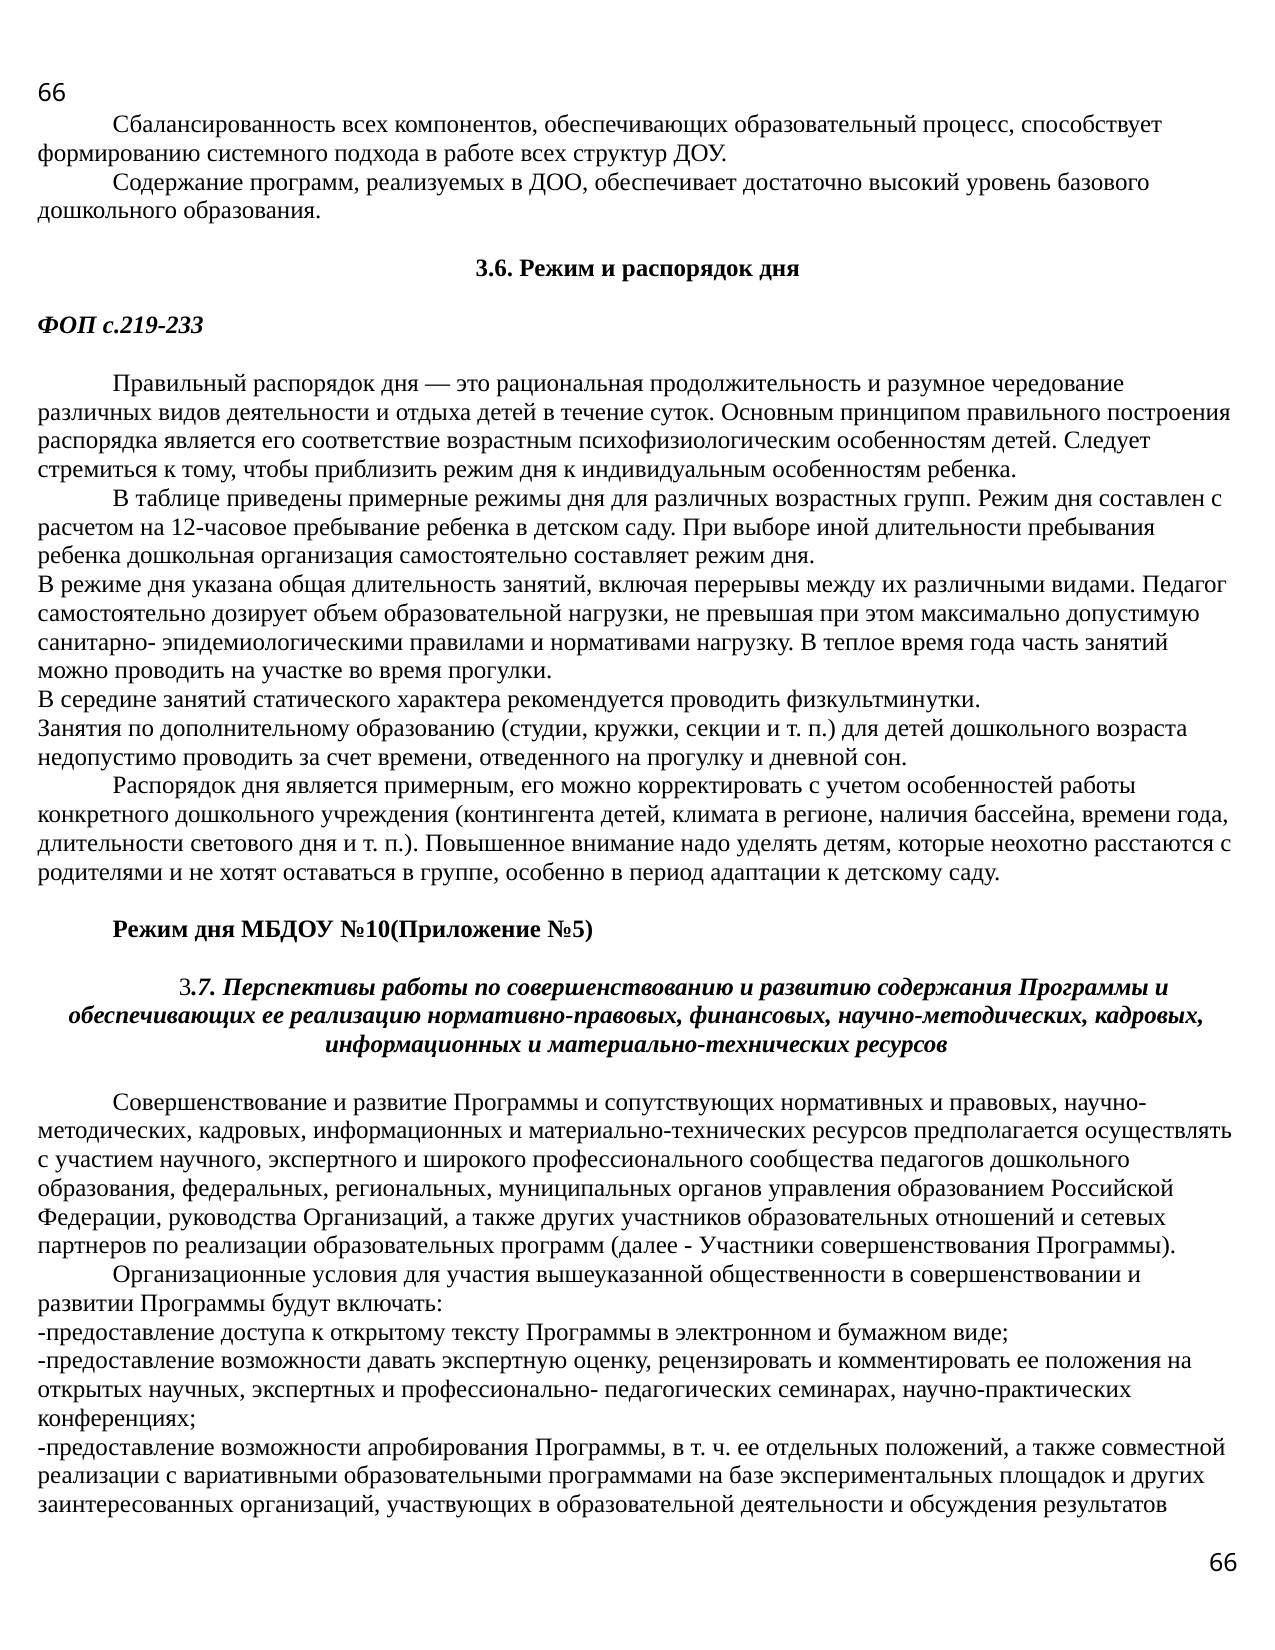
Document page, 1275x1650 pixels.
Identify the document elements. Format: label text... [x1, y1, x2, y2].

text Режим дня МБДОУ №10(Приложение №5) [37, 914, 1237, 943]
text Сбалансированность всех компонентов, обеспечивающих образовательный процесс, способствует формированию системного подхода в работе всех структур ДОУ. [37, 109, 1237, 167]
text Распорядок дня является примерным, его можно корректировать с учетом особенностей работы конкретного дошкольного учреждения (контингента детей, климата в регионе, наличия бассейна, времени года, длительности светового дня и т. п.). Повышенное внимание надо уделять детям, которые неохотно расстаются с родителями и не хотят оставаться в группе, особенно в период адаптации к детскому саду. [37, 770, 1237, 885]
text Правильный распорядок дня — это рациональная продолжительность и разумное чередование различных видов деятельности и отдыха детей в течение суток. Основным принципом правильного построения распорядка является его соответствие возрастным психофизиологическим особенностям детей. Следует стремиться к тому, чтобы приблизить режим дня к индивидуальным особенностям ребенка. [37, 368, 1237, 483]
text Содержание программ, реализуемых в ДОО, обеспечивает достаточно высокий уровень базового дошкольного образования. [37, 167, 1237, 224]
text -предоставление возможности давать экспертную оценку, рецензировать и комментировать ее положения на открытых научных, экспертных и профессионально- педагогических семинарах, научно-практических конференциях; [37, 1345, 1237, 1432]
text В таблице приведены примерные режимы дня для различных возрастных групп. Режим дня составлен с расчетом на 12-часовое пребывание ребенка в детском саду. При выборе иной длительности пребывания ребенка дошкольная организация самостоятельно составляет режим дня. [37, 483, 1237, 569]
text 3.7. Перспективы работы по совершенствованию и развитию содержания Программы и обеспечивающих ее реализацию нормативно-правовых, финансовых, научно-методических, кадровых, информационных и материально-технических ресурсов [37, 972, 1237, 1058]
text Занятия по дополнительному образованию (студии, кружки, секции и т. п.) для детей дошкольного возраста недопустимо проводить за счет времени, отведенного на прогулку и дневной сон. [37, 713, 1237, 770]
text В середине занятий статического характера рекомендуется проводить физкультминутки. [37, 684, 1237, 713]
text В режиме дня указана общая длительность занятий, включая перерывы между их различными видами. Педагог самостоятельно дозирует объем образовательной нагрузки, не превышая при этом максимально допустимую санитарно- эпидемиологическими правилами и нормативами нагрузку. В теплое время года часть занятий можно проводить на участке во время прогулки. [37, 569, 1237, 684]
text -предоставление возможности апробирования Программы, в т. ч. ее отдельных положений, а также совместной реализации с вариативными образовательными программами на базе экспериментальных площадок и других заинтересованных организаций, участвующих в образовательной деятельности и обсуждения результатов [37, 1432, 1237, 1518]
text ФОП с.219-233 [37, 310, 1237, 339]
text 3.6. Режим и распорядок дня [37, 253, 1237, 282]
text Совершенствование и развитие Программы и сопутствующих нормативных и правовых, научно-методических, кадровых, информационных и материально-технических ресурсов предполагается осуществлять с участием научного, экспертного и широкого профессионального сообщества педагогов дошкольного образования, федеральных, региональных, муниципальных органов управления образованием Российской Федерации, руководства Организаций, а также других участников образовательных отношений и сетевых партнеров по реализации образовательных программ (далее - Участники совершенствования Программы). [37, 1087, 1237, 1259]
text -предоставление доступа к открытому тексту Программы в электронном и бумажном виде; [37, 1317, 1237, 1345]
text Организационные условия для участия вышеуказанной общественности в совершенствовании и развитии Программы будут включать: [37, 1259, 1237, 1317]
